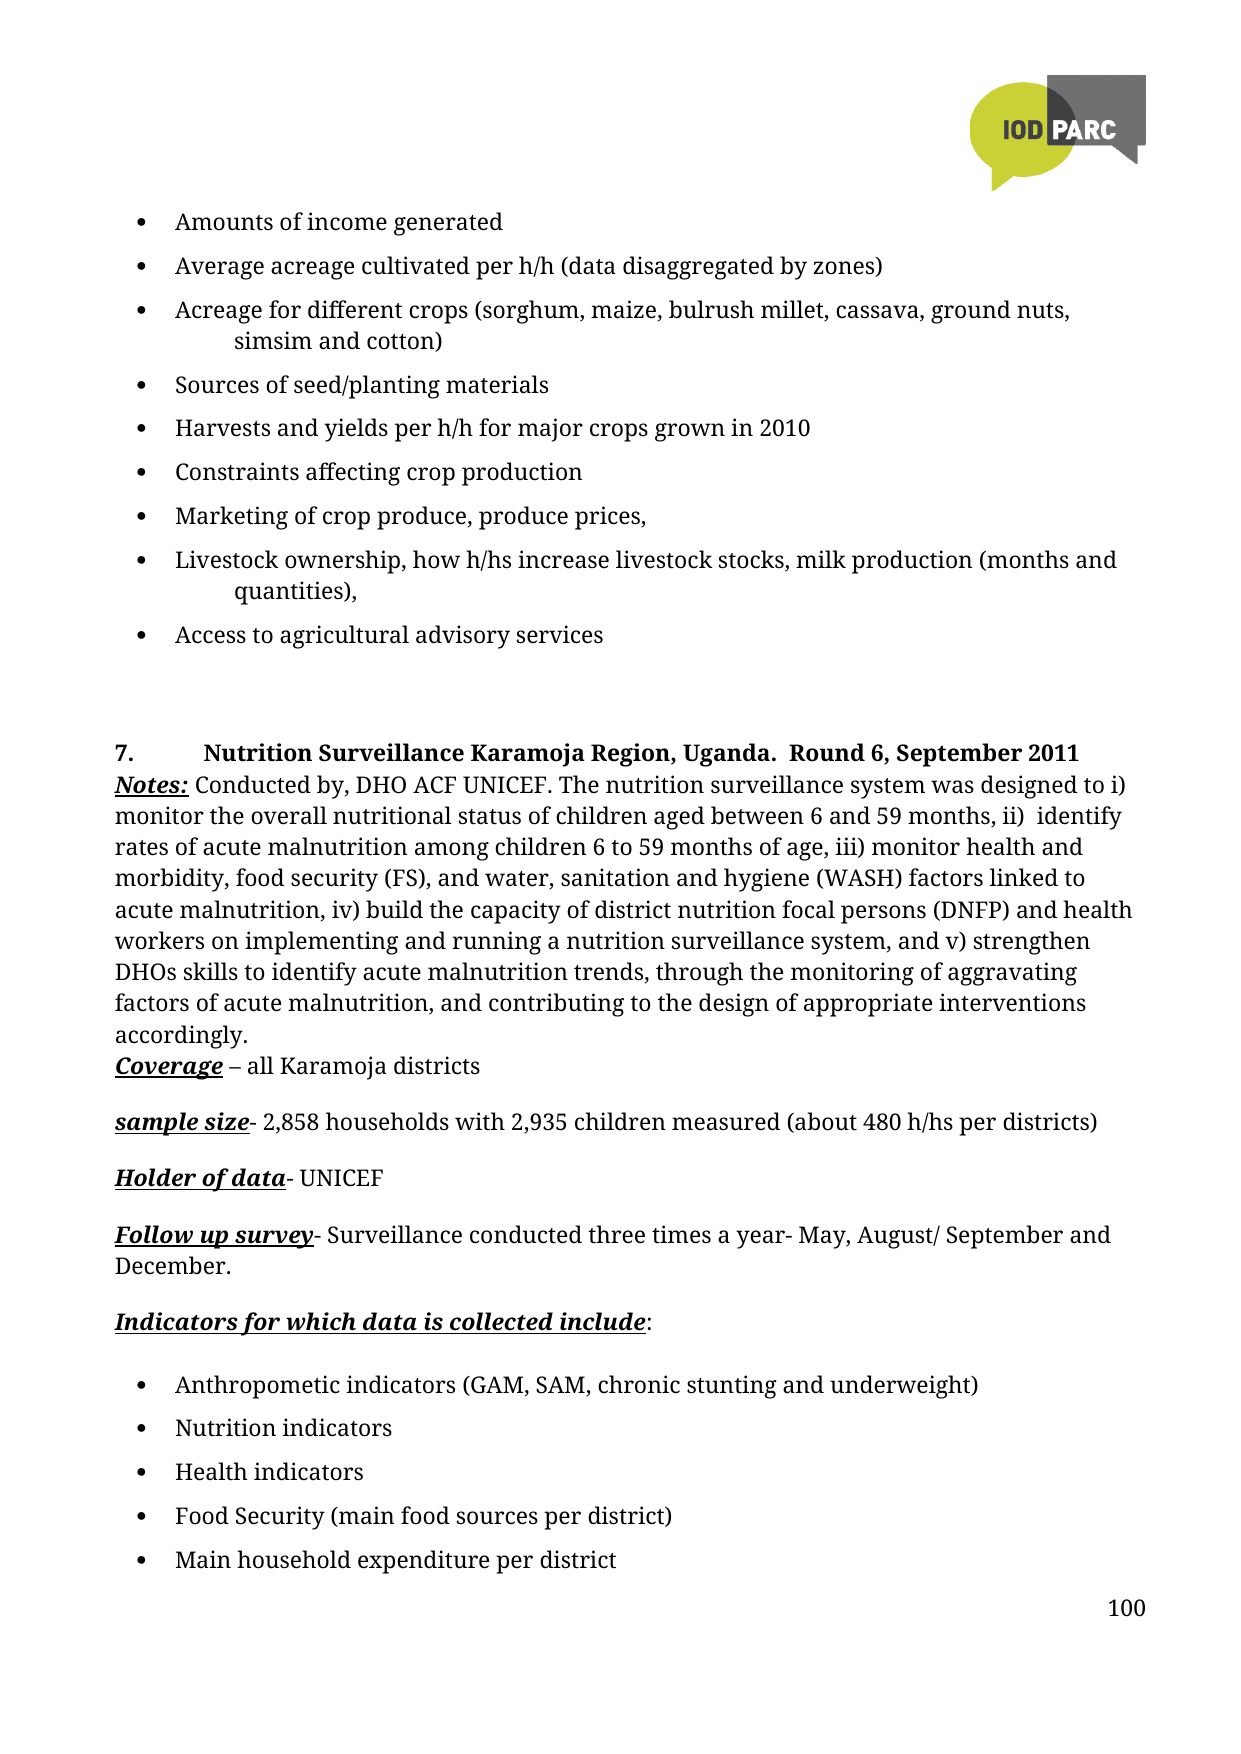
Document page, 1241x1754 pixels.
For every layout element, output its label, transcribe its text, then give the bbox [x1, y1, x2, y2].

list Food Security (main food sources per district) [137, 1500, 1146, 1531]
text sample size- 2,858 households with 2,935 children measured (about 480 h/hs per districts) [114, 1106, 1146, 1137]
list Livestock ownership, how h/hs increase livestock stocks, milk production (months and quantities), [137, 544, 1146, 606]
list Harvests and yields per h/h for major crops grown in 2010 [137, 412, 1146, 444]
text Indicators for which data is collected include: [114, 1306, 1146, 1337]
text Holder of data- UNICEF [114, 1162, 1146, 1194]
text Notes: Conducted by, DHO ACF UNICEF. The nutrition surveillance system was designed to i) monitor the overall nutritional status of children aged between 6 and 59 months, ii) identify rates of acute malnutrition among children 6 to 59 months of age, iii) monitor health and morbidity, food security (FS), and water, sanitation and hygiene (WASH) factors linked to acute malnutrition, iv) build the capacity of district nutrition focal persons (DNFP) and health workers on implementing and running a nutrition surveillance system, and v) strengthen DHOs skills to identify acute malnutrition trends, through the monitoring of aggravating factors of acute malnutrition, and contributing to the design of appropriate interventions accordingly. [114, 769, 1146, 1050]
subtitle Nutrition Surveillance Karamoja Region, Uganda. Round 6, September 2011 [114, 737, 1146, 769]
list Health indicators [137, 1456, 1146, 1487]
list Nutrition indicators [137, 1412, 1146, 1444]
list Sources of seed/planting materials [137, 369, 1146, 400]
text Coverage – all Karamoja districts [114, 1050, 1146, 1081]
list Access to agricultural advisory services [137, 619, 1146, 650]
text Follow up survey- Surveillance conducted three times a year- May, August/ September and December. [114, 1219, 1146, 1281]
list Amounts of income generated [137, 206, 1146, 237]
list Constraints affecting crop production [137, 456, 1146, 487]
list Anthropometic indicators (GAM, SAM, chronic stunting and underweight) [137, 1369, 1146, 1400]
list Acreage for different crops (sorghum, maize, bulrush millet, cassava, ground nuts, simsim and cotton) [137, 294, 1146, 356]
list Average acreage cultivated per h/h (data disaggregated by zones) [137, 250, 1146, 281]
list Main household expenditure per district [137, 1544, 1146, 1575]
list Marketing of crop produce, produce prices, [137, 500, 1146, 531]
